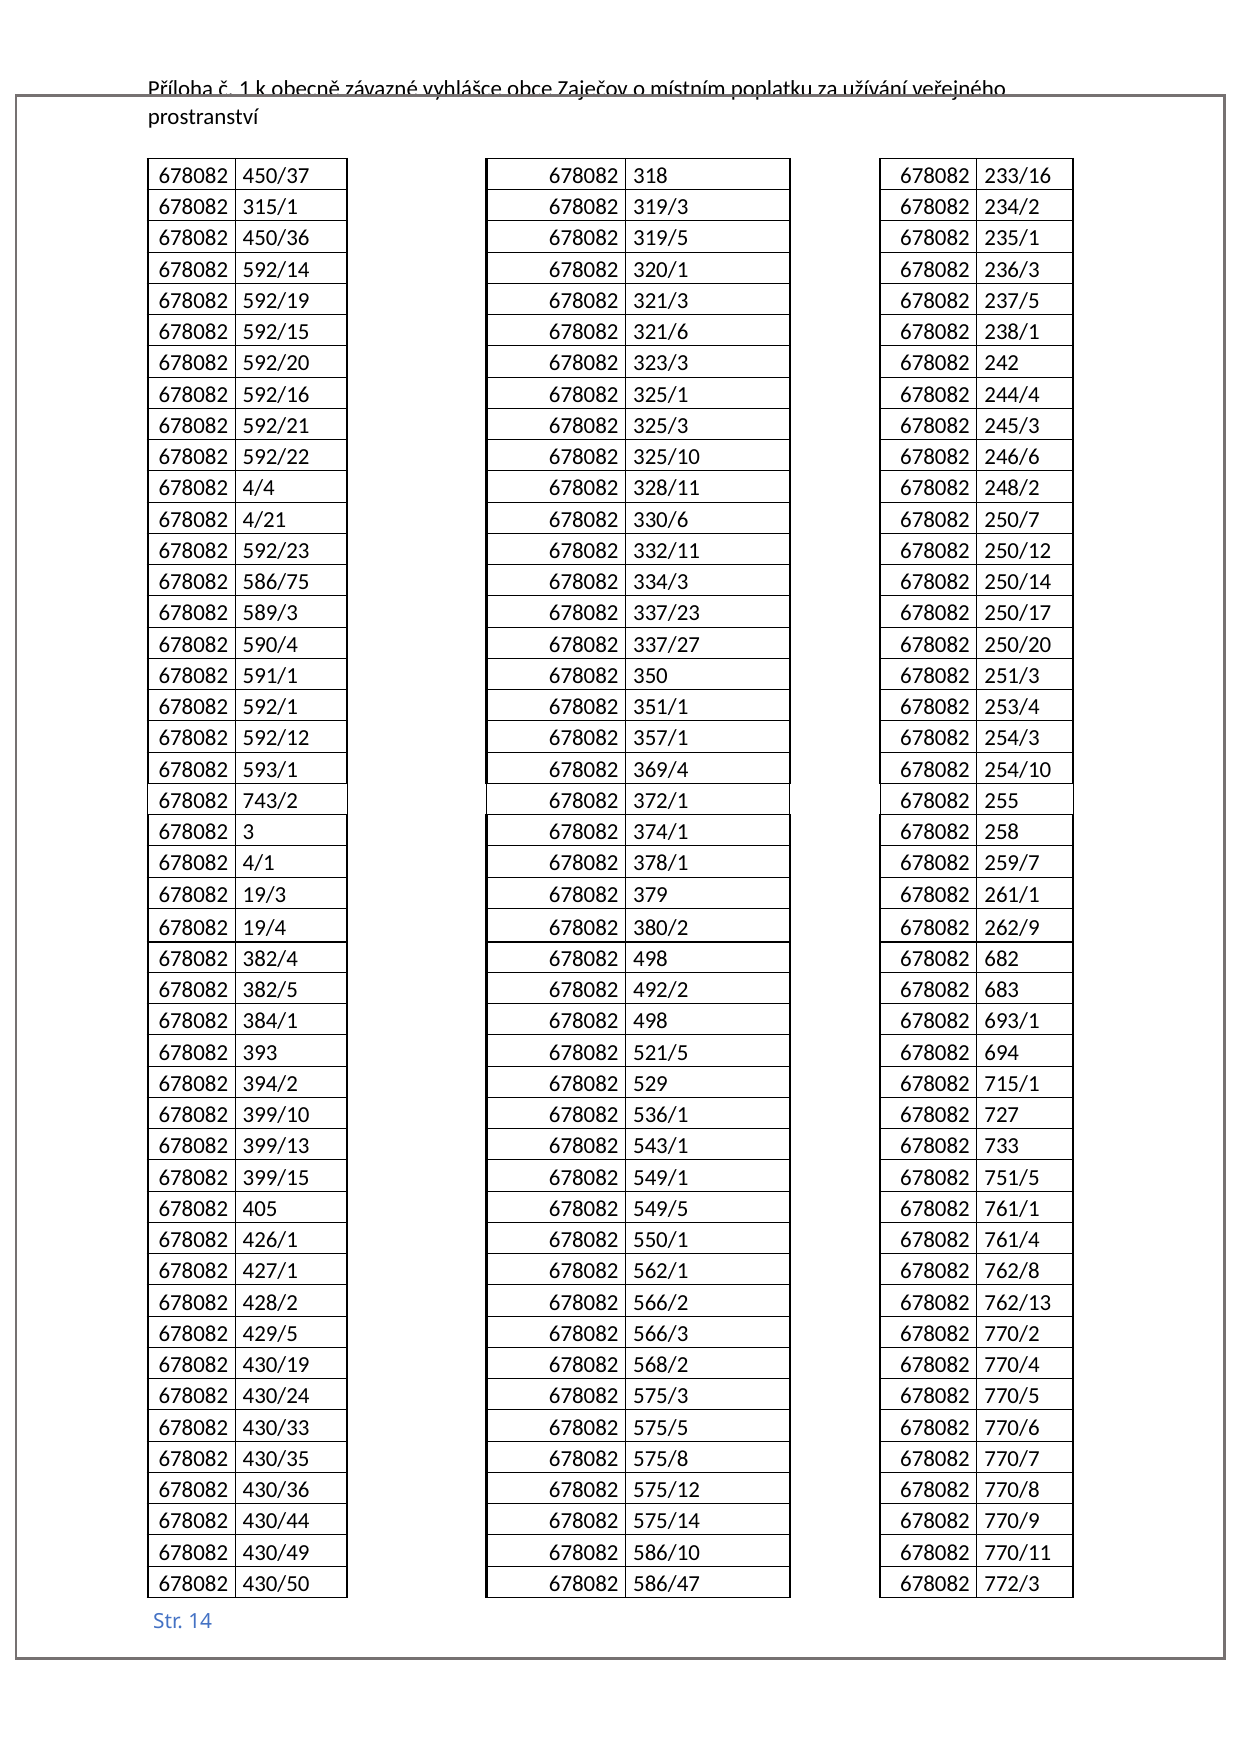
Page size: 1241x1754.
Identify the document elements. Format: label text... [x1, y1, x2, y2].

table_cell [791, 627, 879, 658]
table_cell [791, 1159, 879, 1191]
table_cell 550/1 [626, 1223, 789, 1253]
table_cell 592/12 [236, 721, 346, 752]
table_cell 678082 [881, 253, 976, 283]
table_cell 536/1 [626, 1098, 789, 1128]
table_cell 592/15 [236, 315, 346, 345]
table_cell 762/13 [977, 1285, 1072, 1316]
table_cell 678082 [149, 159, 235, 189]
table_cell [791, 1253, 879, 1284]
table_cell [348, 595, 485, 627]
table_cell 678082 [148, 784, 235, 814]
table_cell [348, 533, 485, 564]
table_cell 770/6 [977, 1410, 1072, 1441]
table_cell [348, 314, 485, 345]
table_cell 328/11 [626, 471, 789, 502]
table_cell 566/3 [626, 1317, 789, 1347]
table_cell [348, 252, 485, 283]
table_cell [348, 1097, 485, 1128]
table_cell 4/4 [236, 471, 346, 502]
table_cell [791, 1191, 879, 1222]
table_cell 3 [236, 815, 346, 845]
table_cell 678082 [881, 1067, 976, 1097]
table_cell 357/1 [626, 721, 789, 752]
table_cell 19/3 [236, 878, 346, 908]
table_cell [348, 941, 485, 972]
table_cell 678082 [149, 815, 235, 845]
table_cell [791, 877, 879, 908]
table_cell [791, 845, 879, 877]
table_cell [348, 470, 485, 502]
table_cell 678082 [488, 1192, 625, 1222]
table_cell [791, 1003, 879, 1034]
table_cell [791, 345, 879, 377]
table_cell 678082 [881, 315, 976, 345]
table_cell 321/3 [626, 284, 789, 314]
table_cell 330/6 [626, 503, 789, 533]
table_cell 678082 [881, 503, 976, 533]
table_cell 678082 [488, 1067, 625, 1097]
table_cell 521/5 [626, 1035, 789, 1066]
table_cell 678082 [881, 1160, 976, 1191]
table_cell 678082 [149, 1192, 235, 1222]
table_cell [348, 502, 485, 533]
table_cell [348, 1284, 485, 1316]
table_cell 378/1 [626, 846, 789, 877]
table_cell 374/1 [626, 815, 789, 845]
table_cell 592/23 [236, 534, 346, 564]
table_cell 678082 [881, 596, 976, 627]
table_cell 683 [977, 973, 1072, 1003]
table_cell [791, 533, 879, 564]
table_cell 678082 [881, 378, 976, 408]
table_cell 678082 [881, 1192, 976, 1222]
table_cell [348, 377, 485, 408]
table_cell 575/8 [626, 1442, 789, 1472]
table_cell 678082 [487, 784, 625, 814]
table_cell 430/19 [236, 1348, 346, 1378]
table_cell 678082 [488, 503, 625, 533]
table_cell 678082 [881, 846, 976, 877]
table_cell 678082 [488, 471, 625, 502]
table_cell 323/3 [626, 346, 789, 377]
table_cell 678082 [149, 753, 235, 783]
table_cell [791, 1066, 879, 1097]
table_cell [348, 814, 485, 845]
table_cell 372/1 [626, 784, 789, 814]
table_cell 262/9 [977, 909, 1072, 941]
table_cell 678082 [881, 1098, 976, 1128]
table_cell 678082 [488, 1535, 625, 1566]
table_cell 250/20 [977, 628, 1072, 658]
table_cell 678082 [149, 440, 235, 470]
table_cell 589/3 [236, 596, 346, 627]
table_cell 315/1 [236, 190, 346, 220]
table_cell 498 [626, 1004, 789, 1034]
table_cell 678082 [149, 1442, 235, 1472]
table_cell 678082 [488, 628, 625, 658]
table_cell [348, 658, 485, 689]
table_cell 678082 [488, 1442, 625, 1472]
table_cell 430/44 [236, 1504, 346, 1534]
table_cell 678082 [149, 846, 235, 877]
table_cell 399/13 [236, 1129, 346, 1159]
table_cell 678082 [881, 565, 976, 595]
table_cell 678082 [149, 1285, 235, 1316]
table_cell 678082 [488, 440, 625, 470]
table_cell 678082 [149, 721, 235, 752]
table_cell 678082 [488, 943, 625, 972]
table_cell 678082 [881, 1410, 976, 1441]
table_cell 678082 [881, 1035, 976, 1066]
table_cell 384/1 [236, 1004, 346, 1034]
table_cell 399/10 [236, 1098, 346, 1128]
table_cell 772/3 [977, 1567, 1072, 1597]
table_cell 382/4 [236, 943, 346, 972]
table_cell 678082 [488, 1379, 625, 1409]
table_cell [348, 345, 485, 377]
table_cell 591/1 [236, 659, 346, 689]
table_cell [348, 1316, 485, 1347]
table_cell 678082 [488, 409, 625, 439]
table_cell 529 [626, 1067, 789, 1097]
table_cell 678082 [881, 1254, 976, 1284]
table_cell 678082 [881, 1567, 976, 1597]
table_cell 770/8 [977, 1473, 1072, 1503]
table_cell 562/1 [626, 1254, 789, 1284]
table_cell 678082 [488, 565, 625, 595]
table_cell 678082 [488, 659, 625, 689]
table_cell [791, 158, 879, 189]
table_cell 427/1 [236, 1254, 346, 1284]
table_cell 678082 [488, 1410, 625, 1441]
table_cell 678082 [488, 846, 625, 877]
table_cell 592/1 [236, 690, 346, 720]
table_cell 678082 [881, 190, 976, 220]
table_cell [348, 1191, 485, 1222]
table_cell 678082 [488, 190, 625, 220]
table_cell 678082 [881, 943, 976, 972]
table_cell 678082 [488, 1285, 625, 1316]
table_cell 592/14 [236, 253, 346, 283]
table_cell 393 [236, 1035, 346, 1066]
table_cell 678082 [488, 253, 625, 283]
table_cell [348, 1534, 485, 1566]
table_cell 678082 [881, 973, 976, 1003]
table_cell 678082 [488, 315, 625, 345]
table_cell 255 [977, 784, 1073, 814]
table_cell 678082 [881, 690, 976, 720]
table_cell [791, 377, 879, 408]
table_cell 678082 [149, 503, 235, 533]
table_cell 405 [236, 1192, 346, 1222]
table_cell 678082 [488, 973, 625, 1003]
table_cell 678082 [488, 221, 625, 252]
table_cell [791, 1472, 879, 1503]
table_cell 575/12 [626, 1473, 789, 1503]
table_cell 592/22 [236, 440, 346, 470]
table_cell 498 [626, 943, 789, 972]
table_cell 678082 [881, 346, 976, 377]
table_cell 678082 [149, 690, 235, 720]
table_cell 678082 [488, 1160, 625, 1191]
table_cell 337/27 [626, 628, 789, 658]
table_cell 694 [977, 1035, 1072, 1066]
table_cell [791, 814, 879, 845]
table_cell 261/1 [977, 878, 1072, 908]
table_cell 761/4 [977, 1223, 1072, 1253]
table_cell [348, 783, 486, 814]
table_cell [791, 595, 879, 627]
table_cell 450/37 [236, 159, 346, 189]
table_cell 678082 [488, 815, 625, 845]
table_cell [348, 1253, 485, 1284]
table_cell 258 [977, 815, 1072, 845]
table_cell [348, 1159, 485, 1191]
table_cell [791, 502, 879, 533]
table_cell [791, 1378, 879, 1409]
table_cell 4/1 [236, 846, 346, 877]
table_cell 450/36 [236, 221, 346, 252]
table_cell 727 [977, 1098, 1072, 1128]
table_cell [791, 564, 879, 595]
table_cell 430/24 [236, 1379, 346, 1409]
table_cell 678082 [149, 1067, 235, 1097]
table_cell [348, 1128, 485, 1159]
table_cell 430/50 [236, 1567, 346, 1597]
table_cell [348, 220, 485, 252]
table_cell 715/1 [977, 1067, 1072, 1097]
table_cell 678082 [881, 1004, 976, 1034]
table_cell 678082 [881, 1129, 976, 1159]
table_cell 426/1 [236, 1223, 346, 1253]
table_cell 492/2 [626, 973, 789, 1003]
table_cell 430/49 [236, 1535, 346, 1566]
table_cell 369/4 [626, 753, 789, 783]
table_cell 678082 [488, 1317, 625, 1347]
table_cell 678082 [881, 284, 976, 314]
table_cell 235/1 [977, 221, 1072, 252]
table_cell 351/1 [626, 690, 789, 720]
table_cell [791, 908, 879, 941]
table_cell 678082 [149, 1035, 235, 1066]
table_cell 325/1 [626, 378, 789, 408]
table_cell 242 [977, 346, 1072, 377]
table_cell 743/2 [236, 784, 347, 814]
table_cell 238/1 [977, 315, 1072, 345]
table_cell 244/4 [977, 378, 1072, 408]
table_cell 678082 [149, 1004, 235, 1034]
table_cell [791, 1347, 879, 1378]
table_cell 678082 [149, 1567, 235, 1597]
table_cell 678082 [149, 1129, 235, 1159]
table_cell [791, 1316, 879, 1347]
table_cell 770/2 [977, 1317, 1072, 1347]
table_cell 321/6 [626, 315, 789, 345]
table_cell [348, 1034, 485, 1066]
table_cell 233/16 [977, 159, 1072, 189]
table_cell 678082 [881, 1379, 976, 1409]
table_cell [348, 1066, 485, 1097]
table_cell 678082 [149, 628, 235, 658]
table_cell [791, 314, 879, 345]
table_cell 593/1 [236, 753, 346, 783]
table_cell [348, 1378, 485, 1409]
table_cell [348, 1347, 485, 1378]
table_cell [348, 627, 485, 658]
table_cell [791, 1128, 879, 1159]
table_cell 678082 [881, 659, 976, 689]
table_cell [348, 1222, 485, 1253]
table_cell [791, 689, 879, 720]
table_cell 678082 [149, 943, 235, 972]
table_cell 379 [626, 878, 789, 908]
table_cell [348, 877, 485, 908]
table_cell 325/10 [626, 440, 789, 470]
table_cell 586/75 [236, 565, 346, 595]
table_cell 430/36 [236, 1473, 346, 1503]
table_cell [791, 1097, 879, 1128]
table_cell 245/3 [977, 409, 1072, 439]
table_cell [348, 972, 485, 1003]
table_cell 678082 [149, 190, 235, 220]
table_cell 678082 [881, 221, 976, 252]
table_cell 678082 [149, 221, 235, 252]
table_cell 236/3 [977, 253, 1072, 283]
table_cell [348, 158, 485, 189]
table_cell 678082 [881, 721, 976, 752]
table_cell [791, 470, 879, 502]
table_cell 259/7 [977, 846, 1072, 877]
table_cell [791, 720, 879, 752]
table_cell [348, 439, 485, 470]
table_cell 678082 [881, 784, 976, 814]
table_cell 678082 [488, 1504, 625, 1534]
table_cell [791, 1284, 879, 1316]
table_cell [791, 1222, 879, 1253]
table_cell 678082 [881, 815, 976, 845]
table_cell 586/10 [626, 1535, 789, 1566]
table_cell 334/3 [626, 565, 789, 595]
table_cell [791, 220, 879, 252]
table_cell 678082 [488, 284, 625, 314]
table_cell [790, 783, 880, 814]
table_cell 549/1 [626, 1160, 789, 1191]
table_cell 250/12 [977, 534, 1072, 564]
table_cell 678082 [149, 909, 235, 941]
table_cell 678082 [881, 753, 976, 783]
table_cell 678082 [488, 159, 625, 189]
table_cell 678082 [488, 909, 625, 941]
table_cell 234/2 [977, 190, 1072, 220]
table_cell [348, 1503, 485, 1534]
table_cell 332/11 [626, 534, 789, 564]
table_cell [348, 1472, 485, 1503]
table_cell [791, 283, 879, 314]
table_cell 590/4 [236, 628, 346, 658]
table_cell [791, 658, 879, 689]
table_cell 549/5 [626, 1192, 789, 1222]
table_cell 568/2 [626, 1348, 789, 1378]
table_cell 678082 [488, 878, 625, 908]
table_cell [791, 941, 879, 972]
table_cell 678082 [149, 1317, 235, 1347]
table_cell 678082 [881, 534, 976, 564]
table_cell 592/19 [236, 284, 346, 314]
table_cell 678082 [149, 534, 235, 564]
table_cell 678082 [149, 1379, 235, 1409]
table_cell 678082 [881, 909, 976, 941]
table_cell 19/4 [236, 909, 346, 941]
table_cell 251/3 [977, 659, 1072, 689]
table_cell 337/23 [626, 596, 789, 627]
table_cell 678082 [149, 1098, 235, 1128]
table_cell [348, 189, 485, 220]
table_cell 575/3 [626, 1379, 789, 1409]
table_cell [791, 1441, 879, 1472]
table_cell 678082 [149, 346, 235, 377]
table_cell 678082 [149, 878, 235, 908]
table_cell 430/33 [236, 1410, 346, 1441]
table_cell [791, 1409, 879, 1441]
table_cell [348, 283, 485, 314]
table_cell [791, 189, 879, 220]
table_cell 770/9 [977, 1504, 1072, 1534]
table_cell 678082 [488, 596, 625, 627]
table_cell 678082 [149, 409, 235, 439]
table_cell 678082 [881, 440, 976, 470]
table_cell 693/1 [977, 1004, 1072, 1034]
table_cell 678082 [488, 1035, 625, 1066]
table_cell 678082 [488, 1004, 625, 1034]
table_cell [348, 1441, 485, 1472]
table_cell 751/5 [977, 1160, 1072, 1191]
table_cell 678082 [881, 1535, 976, 1566]
table_cell 678082 [881, 1504, 976, 1534]
table_cell 678082 [149, 596, 235, 627]
table_cell 678082 [149, 565, 235, 595]
table_cell 678082 [488, 346, 625, 377]
table_cell [348, 564, 485, 595]
table_cell 682 [977, 943, 1072, 972]
table_cell [348, 408, 485, 439]
table_cell 318 [626, 159, 789, 189]
table_cell 250/17 [977, 596, 1072, 627]
table_cell 250/14 [977, 565, 1072, 595]
table_cell 678082 [149, 1504, 235, 1534]
table_cell [348, 720, 485, 752]
table_cell 566/2 [626, 1285, 789, 1316]
table_cell [348, 845, 485, 877]
table_cell 678082 [149, 1410, 235, 1441]
table_cell 325/3 [626, 409, 789, 439]
table_cell 429/5 [236, 1317, 346, 1347]
table_cell 428/2 [236, 1285, 346, 1316]
table_cell 678082 [149, 315, 235, 345]
table_cell 246/6 [977, 440, 1072, 470]
table_cell [791, 1503, 879, 1534]
table_cell 678082 [881, 409, 976, 439]
table_cell 678082 [149, 659, 235, 689]
table_cell 678082 [488, 690, 625, 720]
table_cell 575/14 [626, 1504, 789, 1534]
table_cell 678082 [488, 753, 625, 783]
table_cell 592/21 [236, 409, 346, 439]
table_cell 678082 [149, 1160, 235, 1191]
table_cell 678082 [488, 1473, 625, 1503]
table_cell 678082 [488, 1223, 625, 1253]
table_cell 678082 [488, 1567, 625, 1597]
table_cell 382/5 [236, 973, 346, 1003]
table_cell 678082 [488, 1348, 625, 1378]
table_cell 770/7 [977, 1442, 1072, 1472]
table_cell 592/20 [236, 346, 346, 377]
table_cell 320/1 [626, 253, 789, 283]
table_cell 678082 [149, 973, 235, 1003]
table_cell 253/4 [977, 690, 1072, 720]
table_cell 678082 [149, 253, 235, 283]
table_cell [348, 1003, 485, 1034]
table_cell 4/21 [236, 503, 346, 533]
table_cell 678082 [149, 1223, 235, 1253]
table_cell 678082 [149, 284, 235, 314]
table_cell 770/4 [977, 1348, 1072, 1378]
table_cell 319/5 [626, 221, 789, 252]
table_cell [348, 1409, 485, 1441]
table_cell 678082 [881, 1348, 976, 1378]
table_cell 678082 [881, 1223, 976, 1253]
table_cell 678082 [149, 378, 235, 408]
table_cell [791, 752, 879, 783]
table_cell 678082 [488, 534, 625, 564]
table_cell 733 [977, 1129, 1072, 1159]
table_cell 678082 [488, 378, 625, 408]
table_cell 575/5 [626, 1410, 789, 1441]
table_cell 678082 [881, 628, 976, 658]
table_cell [348, 1566, 485, 1597]
table_cell 394/2 [236, 1067, 346, 1097]
table_cell 678082 [881, 159, 976, 189]
table_cell 399/15 [236, 1160, 346, 1191]
table_cell 319/3 [626, 190, 789, 220]
table_cell 678082 [149, 1254, 235, 1284]
table_cell 248/2 [977, 471, 1072, 502]
table_cell 237/5 [977, 284, 1072, 314]
table_cell [791, 1534, 879, 1566]
table_cell 678082 [488, 1254, 625, 1284]
table_cell [348, 752, 485, 783]
table_cell 678082 [881, 1285, 976, 1316]
table_cell [348, 908, 485, 941]
table_cell 254/3 [977, 721, 1072, 752]
table_cell 678082 [149, 1348, 235, 1378]
table_cell [791, 252, 879, 283]
table_cell 761/1 [977, 1192, 1072, 1222]
table_cell 543/1 [626, 1129, 789, 1159]
table_cell 592/16 [236, 378, 346, 408]
table_cell [791, 1566, 879, 1597]
table_cell 678082 [488, 721, 625, 752]
table_cell 678082 [881, 1473, 976, 1503]
table_cell 678082 [881, 878, 976, 908]
table_cell 678082 [149, 471, 235, 502]
table_cell 586/47 [626, 1567, 789, 1597]
table_cell 762/8 [977, 1254, 1072, 1284]
table_cell 770/11 [977, 1535, 1072, 1566]
table_cell [791, 972, 879, 1003]
table_cell 678082 [488, 1129, 625, 1159]
table_cell 678082 [881, 1442, 976, 1472]
table_cell 254/10 [977, 753, 1072, 783]
table_cell 678082 [881, 1317, 976, 1347]
table_cell 678082 [488, 1098, 625, 1128]
table_cell 678082 [149, 1535, 235, 1566]
table_cell 678082 [149, 1473, 235, 1503]
table_cell [791, 439, 879, 470]
table_cell 678082 [881, 471, 976, 502]
table_cell 770/5 [977, 1379, 1072, 1409]
table_cell [791, 408, 879, 439]
table_cell 250/7 [977, 503, 1072, 533]
table_cell [791, 1034, 879, 1066]
table_cell [348, 689, 485, 720]
table_cell 350 [626, 659, 789, 689]
table_cell 380/2 [626, 909, 789, 941]
table_cell 430/35 [236, 1442, 346, 1472]
